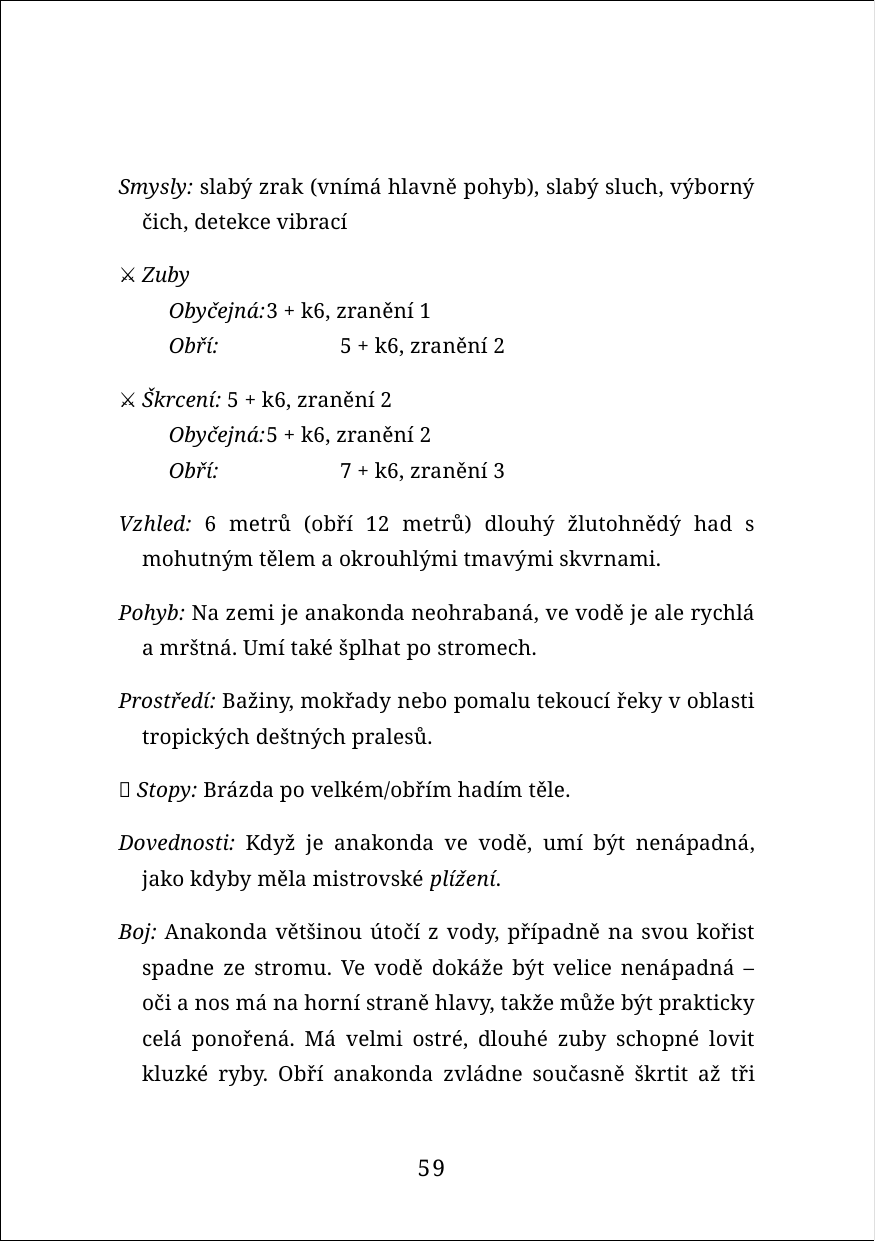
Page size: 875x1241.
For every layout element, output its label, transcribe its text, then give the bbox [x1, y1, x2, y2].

text Smysly: slabý zrak (vnímá hlavně pohyb), slabý sluch, výborný čich, detekce vibrací [118, 172, 756, 236]
text Obyčejná: 5 + k6, zranění 2 [168, 420, 756, 449]
text 👣 Stopy: Brázda po velkém/obřím hadím těle. [118, 775, 756, 804]
text Obří: 5 + k6, zranění 2 [168, 332, 756, 360]
text ⚔ Škrcení: 5 + k6, zranění 2 [118, 385, 756, 413]
text Obyčejná: 3 + k6, zranění 1 [168, 296, 756, 324]
text ⚔ Zuby [118, 261, 756, 289]
text Prostředí: Bažiny, mokřady nebo pomalu tekoucí řeky v oblasti tropických deštných pralesů. [118, 687, 756, 751]
text Vzhled: 6 metrů (obří 12 metrů) dlouhý žlutohnědý had s mohutným tělem a okrouhlými tmavými skvrnami. [118, 509, 756, 573]
text Dovednosti: Když je anakonda ve vodě, umí být nenápadná, jako kdyby měla mistrovské plížení. [118, 828, 756, 892]
text Obří: 7 + k6, zranění 3 [168, 456, 756, 484]
text Pohyb: Na zemi je anakonda neohrabaná, ve vodě je ale rychlá a mrštná. Umí také šplhat po stromech. [118, 598, 756, 662]
text Boj: Anakonda většinou útočí z vody, případně na svou kořist spadne ze stromu. Ve vodě dokáže být velice nenápadná – oči a nos má na horní straně hlavy, takže může být prakticky celá ponořená. Má velmi ostré, dlouhé zuby schopné lovit kluzké ryby. Obří anakonda zvládne současně škrtit až tři [118, 917, 756, 1088]
